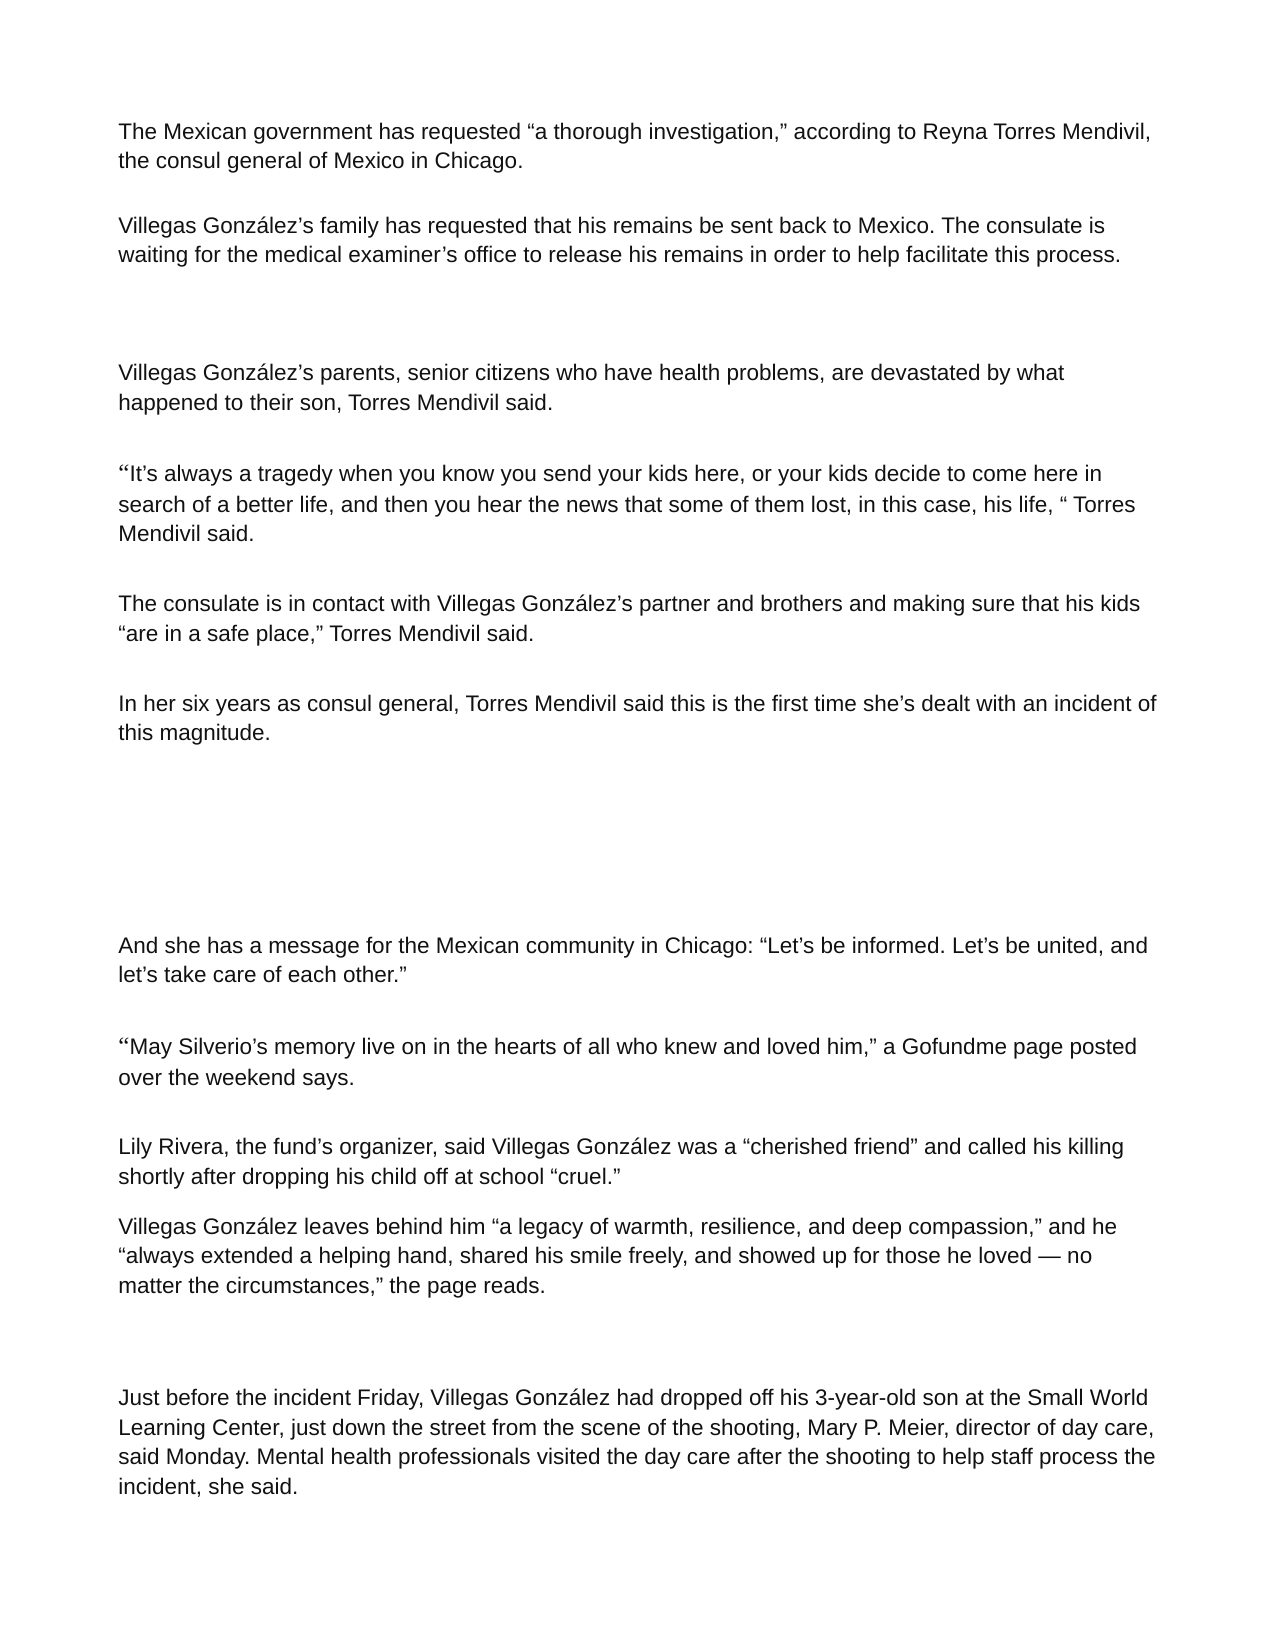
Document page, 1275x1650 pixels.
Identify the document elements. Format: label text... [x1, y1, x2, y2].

text “It’s always a tragedy when you know you send your kids here, or your kids decide to come here in search of a better life, and then you hear the news that some of them lost, in this case, his life, “ Torres Mendivil said. [118, 458, 1157, 547]
text Lily Rivera, the fund’s organizer, said Villegas González was a “cherished friend” and called his killing shortly after dropping his child off at school “cruel.” [118, 1134, 1157, 1189]
text In her six years as consul general, Torres Mendivil said this is the first time she’s dealt with an incident of this magnitude. [118, 690, 1157, 745]
text Just before the incident Friday, Villegas González had dropped off his 3-year-old son at the Small World Learning Center, just down the street from the scene of the shooting, Mary P. Meier, director of day care, said Monday. Mental health professionals visited the day care after the shooting to help staff process the incident, she said. [118, 1384, 1157, 1499]
text Villegas González’s family has requested that his remains be sent back to Mexico. The consulate is waiting for the medical examiner’s office to release his remains in order to help facilitate this process. [118, 212, 1157, 268]
text The consulate is in contact with Villegas González’s partner and brothers and making sure that his kids “are in a safe place,” Torres Mendivil said. [118, 590, 1157, 646]
text The Mexican government has requested “a thorough investigation,” according to Reyna Torres Mendivil, the consul general of Mexico in Chicago. [118, 118, 1157, 174]
text Villegas González leaves behind him “a legacy of warmth, resilience, and deep compassion,” and he “always extended a helping hand, shared his smile freely, and showed up for those he loved — no matter the circumstances,” the page reads. [118, 1213, 1157, 1298]
text “May Silverio’s memory live on in the hearts of all who knew and loved him,” a Gofundme page posted over the weekend says. [118, 1031, 1157, 1090]
text And she has a message for the Mexican community in Chicago: “Let’s be informed. Let’s be united, and let’s take care of each other.” [118, 932, 1157, 987]
text Villegas González’s parents, senior citizens who have health problems, are devastated by what happened to their son, Torres Mendivil said. [118, 359, 1157, 414]
